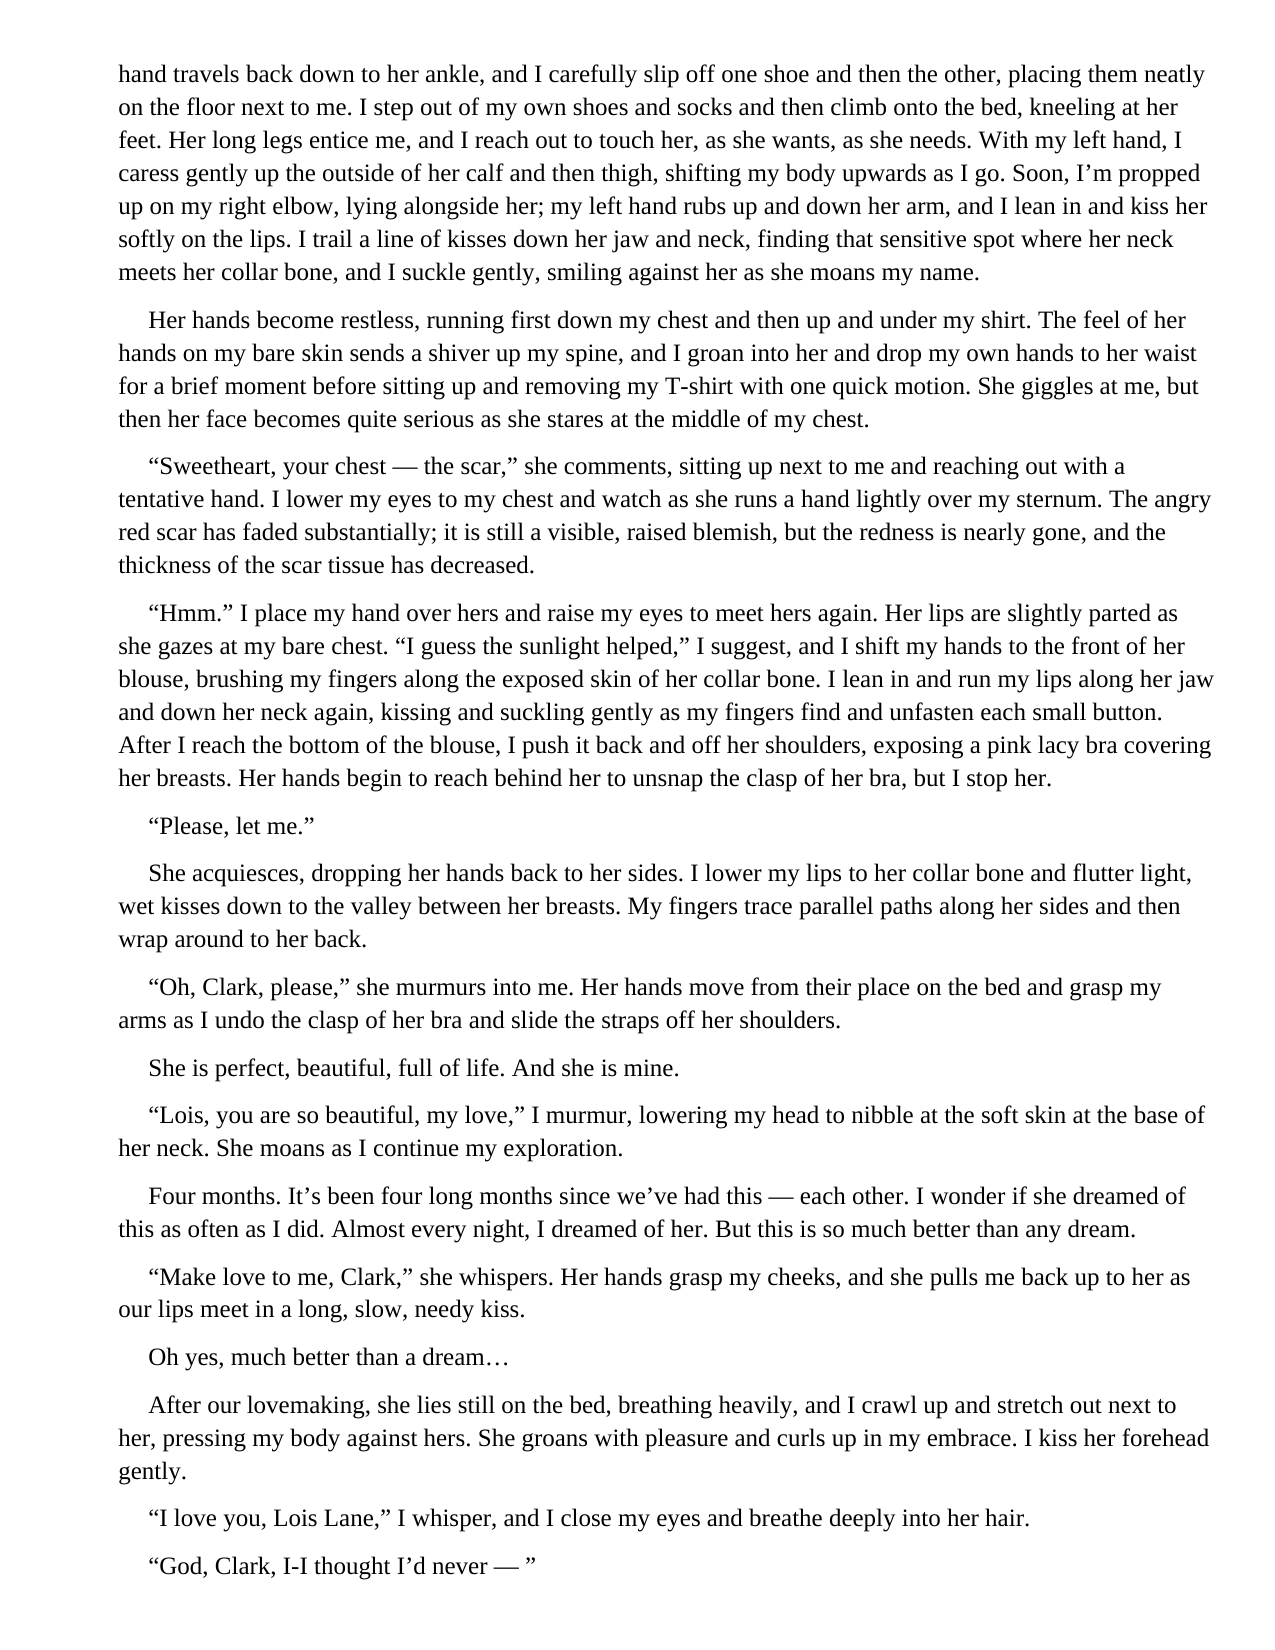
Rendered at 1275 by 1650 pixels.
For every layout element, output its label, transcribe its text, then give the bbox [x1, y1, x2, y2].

text hand travels back down to her ankle, and I carefully slip off one shoe and then the other, placing them neatly on the floor next to me. I step out of my own shoes and socks and then climb onto the bed, kneeling at her feet. Her long legs entice me, and I reach out to touch her, as she wants, as she needs. With my left hand, I caress gently up the outside of her calf and then thigh, shifting my body upwards as I go. Soon, I’m propped up on my right elbow, lying alongside her; my left hand rubs up and down her arm, and I lean in and kiss her softly on the lips. I trail a line of kisses down her jaw and neck, finding that sensitive spot where her neck meets her collar bone, and I suckle gently, smiling against her as she moans my name. [118, 59, 1216, 286]
text “Sweetheart, your chest — the scar,” she comments, sitting up next to me and reaching out with a tentative hand. I lower my eyes to my chest and watch as she runs a hand lightly over my sternum. The angry red scar has faded substantially; it is still a visible, raised blemish, but the redness is nearly gone, and the thickness of the scar tissue has decreased. [118, 451, 1216, 579]
text Her hands become restless, running first down my chest and then up and under my shirt. The feel of her hands on my bare skin sends a shiver up my spine, and I groan into her and drop my own hands to her waist for a brief moment before sitting up and removing my T-shirt with one quick motion. She giggles at me, but then her face becomes quite serious as she stares at the middle of my chest. [118, 305, 1216, 433]
text “Please, let me.” [118, 811, 1216, 839]
text “God, Clark, I-I thought I’d never — ” [118, 1551, 1216, 1580]
text “Make love to me, Clark,” she whispers. Her hands grasp my cheeks, and she pulls me back up to her as our lips meet in a long, slow, needy kiss. [118, 1262, 1216, 1323]
text She is perfect, beautiful, full of life. And she is mine. [118, 1053, 1216, 1081]
text Four months. It’s been four long months since we’ve had this — each other. I wonder if she dreamed of this as often as I did. Almost every night, I dreamed of her. But this is so much better than any dream. [118, 1181, 1216, 1243]
text “Hmm.” I place my hand over hers and raise my eyes to meet hers again. Her lips are slightly parted as she gazes at my bare chest. “I guess the sunlight helped,” I suggest, and I shift my hands to the front of her blouse, brushing my fingers along the exposed skin of her collar bone. I lean in and run my lips along her jaw and down her neck again, kissing and suckling gently as my fingers find and unfasten each small button. After I reach the bottom of the blouse, I push it back and off her shoulders, exposing a pink lacy bra covering her breasts. Her hands begin to reach behind her to unsnap the clasp of her bra, but I stop her. [118, 598, 1216, 792]
text “Oh, Clark, please,” she murmurs into me. Her hands move from their place on the bed and grasp my arms as I undo the clasp of her bra and slide the straps off her shoulders. [118, 972, 1216, 1034]
text “Lois, you are so beautiful, my love,” I murmur, lowering my head to nibble at the soft skin at the base of her neck. She moans as I continue my exploration. [118, 1100, 1216, 1162]
text She acquiesces, dropping her hands back to her sides. I lower my lips to her collar bone and flutter light, wet kisses down to the valley between her breasts. My fingers trace parallel paths along her sides and then wrap around to her back. [118, 858, 1216, 953]
text “I love you, Lois Lane,” I whisper, and I close my eyes and breathe deeply into her hair. [118, 1503, 1216, 1532]
text Oh yes, much better than a dream… [118, 1342, 1216, 1371]
text After our lovemaking, she lies still on the bed, breathing heavily, and I crawl up and stretch out next to her, pressing my body against hers. She groans with pleasure and curls up in my embrace. I kiss her forehead gently. [118, 1390, 1216, 1484]
